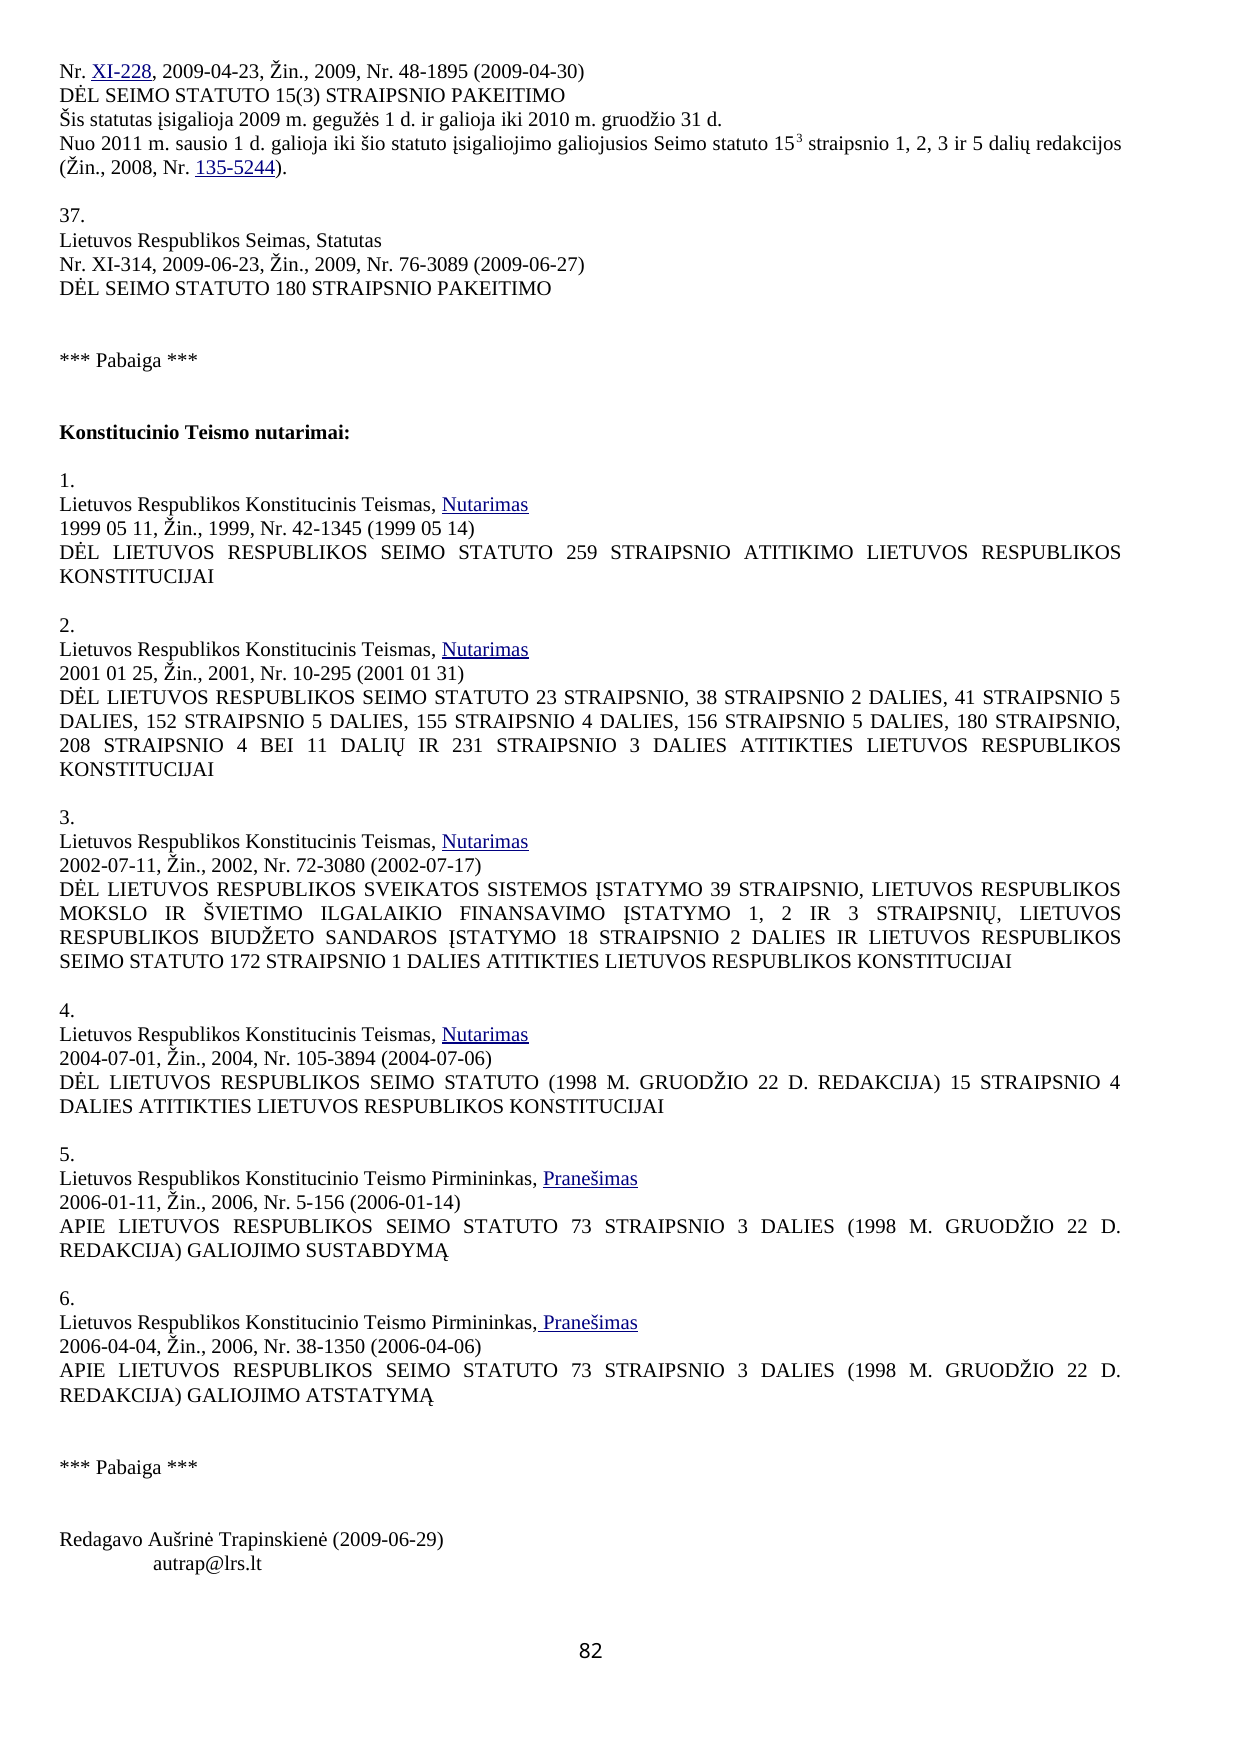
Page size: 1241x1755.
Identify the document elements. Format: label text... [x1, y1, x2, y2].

text DĖL LIETUVOS RESPUBLIKOS SEIMO STATUTO 23 STRAIPSNIO, 38 STRAIPSNIO 2 DALIES, 41 STRAIPSNIO 5 DALIES, 152 STRAIPSNIO 5 DALIES, 155 STRAIPSNIO 4 DALIES, 156 STRAIPSNIO 5 DALIES, 180 STRAIPSNIO, 208 STRAIPSNIO 4 BEI 11 DALIŲ IR 231 STRAIPSNIO 3 DALIES ATITIKTIES LIETUVOS RESPUBLIKOS KONSTITUCIJAI [59, 685, 1122, 781]
text 1. [59, 468, 1122, 492]
text APIE LIETUVOS RESPUBLIKOS SEIMO STATUTO 73 STRAIPSNIO 3 DALIES (1998 M. GRUODŽIO 22 D. REDAKCIJA) GALIOJIMO ATSTATYMĄ [59, 1358, 1122, 1407]
text Redagavo Aušrinė Trapinskienė (2009-06-29) [59, 1527, 1122, 1551]
text 2006-04-04, Žin., 2006, Nr. 38-1350 (2006-04-06) [59, 1334, 1122, 1358]
text 6. [59, 1286, 1122, 1310]
text Nuo 2011 m. sausio 1 d. galioja iki šio statuto įsigaliojimo galiojusios Seimo statuto 153 straipsnio 1, 2, 3 ir 5 dalių redakcijos (Žin., 2008, Nr. 135-5244). [59, 131, 1122, 179]
text Konstitucinio Teismo nutarimai: [59, 420, 1122, 444]
text *** Pabaiga *** [59, 1455, 1122, 1479]
text DĖL LIETUVOS RESPUBLIKOS SEIMO STATUTO 259 STRAIPSNIO ATITIKIMO LIETUVOS RESPUBLIKOS KONSTITUCIJAI [59, 540, 1122, 588]
text 1999 05 11, Žin., 1999, Nr. 42-1345 (1999 05 14) [59, 516, 1122, 540]
text 4. [59, 997, 1122, 1022]
text Lietuvos Respublikos Konstitucinio Teismo Pirmininkas, Pranešimas [59, 1166, 1122, 1190]
text 2006-01-11, Žin., 2006, Nr. 5-156 (2006-01-14) [59, 1190, 1122, 1214]
text 2002-07-11, Žin., 2002, Nr. 72-3080 (2002-07-17) [59, 853, 1122, 877]
text Nr. XI-228, 2009-04-23, Žin., 2009, Nr. 48-1895 (2009-04-30) [59, 59, 1122, 83]
text APIE LIETUVOS RESPUBLIKOS SEIMO STATUTO 73 STRAIPSNIO 3 DALIES (1998 M. GRUODŽIO 22 D. REDAKCIJA) GALIOJIMO SUSTABDYMĄ [59, 1214, 1122, 1262]
text DĖL SEIMO STATUTO 15(3) STRAIPSNIO PAKEITIMO [59, 83, 1122, 107]
text Lietuvos Respublikos Konstitucinio Teismo Pirmininkas, Pranešimas [59, 1310, 1122, 1334]
text Lietuvos Respublikos Konstitucinis Teismas, Nutarimas [59, 1022, 1122, 1046]
text Lietuvos Respublikos Seimas, Statutas [59, 227, 1122, 252]
text 3. [59, 805, 1122, 829]
text Lietuvos Respublikos Konstitucinis Teismas, Nutarimas [59, 637, 1122, 661]
text 5. [59, 1142, 1122, 1166]
text 2. [59, 612, 1122, 637]
text Nr. XI-314, 2009-06-23, Žin., 2009, Nr. 76-3089 (2009-06-27) [59, 252, 1122, 276]
text 2001 01 25, Žin., 2001, Nr. 10-295 (2001 01 31) [59, 661, 1122, 685]
text Lietuvos Respublikos Konstitucinis Teismas, Nutarimas [59, 492, 1122, 516]
text Lietuvos Respublikos Konstitucinis Teismas, Nutarimas [59, 829, 1122, 853]
text Šis statutas įsigalioja 2009 m. gegužės 1 d. ir galioja iki 2010 m. gruodžio 31 d. [59, 107, 1122, 131]
text 2004-07-01, Žin., 2004, Nr. 105-3894 (2004-07-06) [59, 1046, 1122, 1070]
text DĖL LIETUVOS RESPUBLIKOS SEIMO STATUTO (1998 M. GRUODŽIO 22 D. REDAKCIJA) 15 STRAIPSNIO 4 DALIES ATITIKTIES LIETUVOS RESPUBLIKOS KONSTITUCIJAI [59, 1070, 1122, 1118]
text 37. [59, 203, 1122, 227]
text *** Pabaiga *** [59, 348, 1122, 372]
text DĖL LIETUVOS RESPUBLIKOS SVEIKATOS SISTEMOS ĮSTATYMO 39 STRAIPSNIO, LIETUVOS RESPUBLIKOS MOKSLO IR ŠVIETIMO ILGALAIKIO FINANSAVIMO ĮSTATYMO 1, 2 IR 3 STRAIPSNIŲ, LIETUVOS RESPUBLIKOS BIUDŽETO SANDAROS ĮSTATYMO 18 STRAIPSNIO 2 DALIES IR LIETUVOS RESPUBLIKOS SEIMO STATUTO 172 STRAIPSNIO 1 DALIES ATITIKTIES LIETUVOS RESPUBLIKOS KONSTITUCIJAI [59, 877, 1122, 973]
text autrap@lrs.lt [59, 1551, 1122, 1575]
text DĖL SEIMO STATUTO 180 STRAIPSNIO PAKEITIMO [59, 276, 1122, 300]
